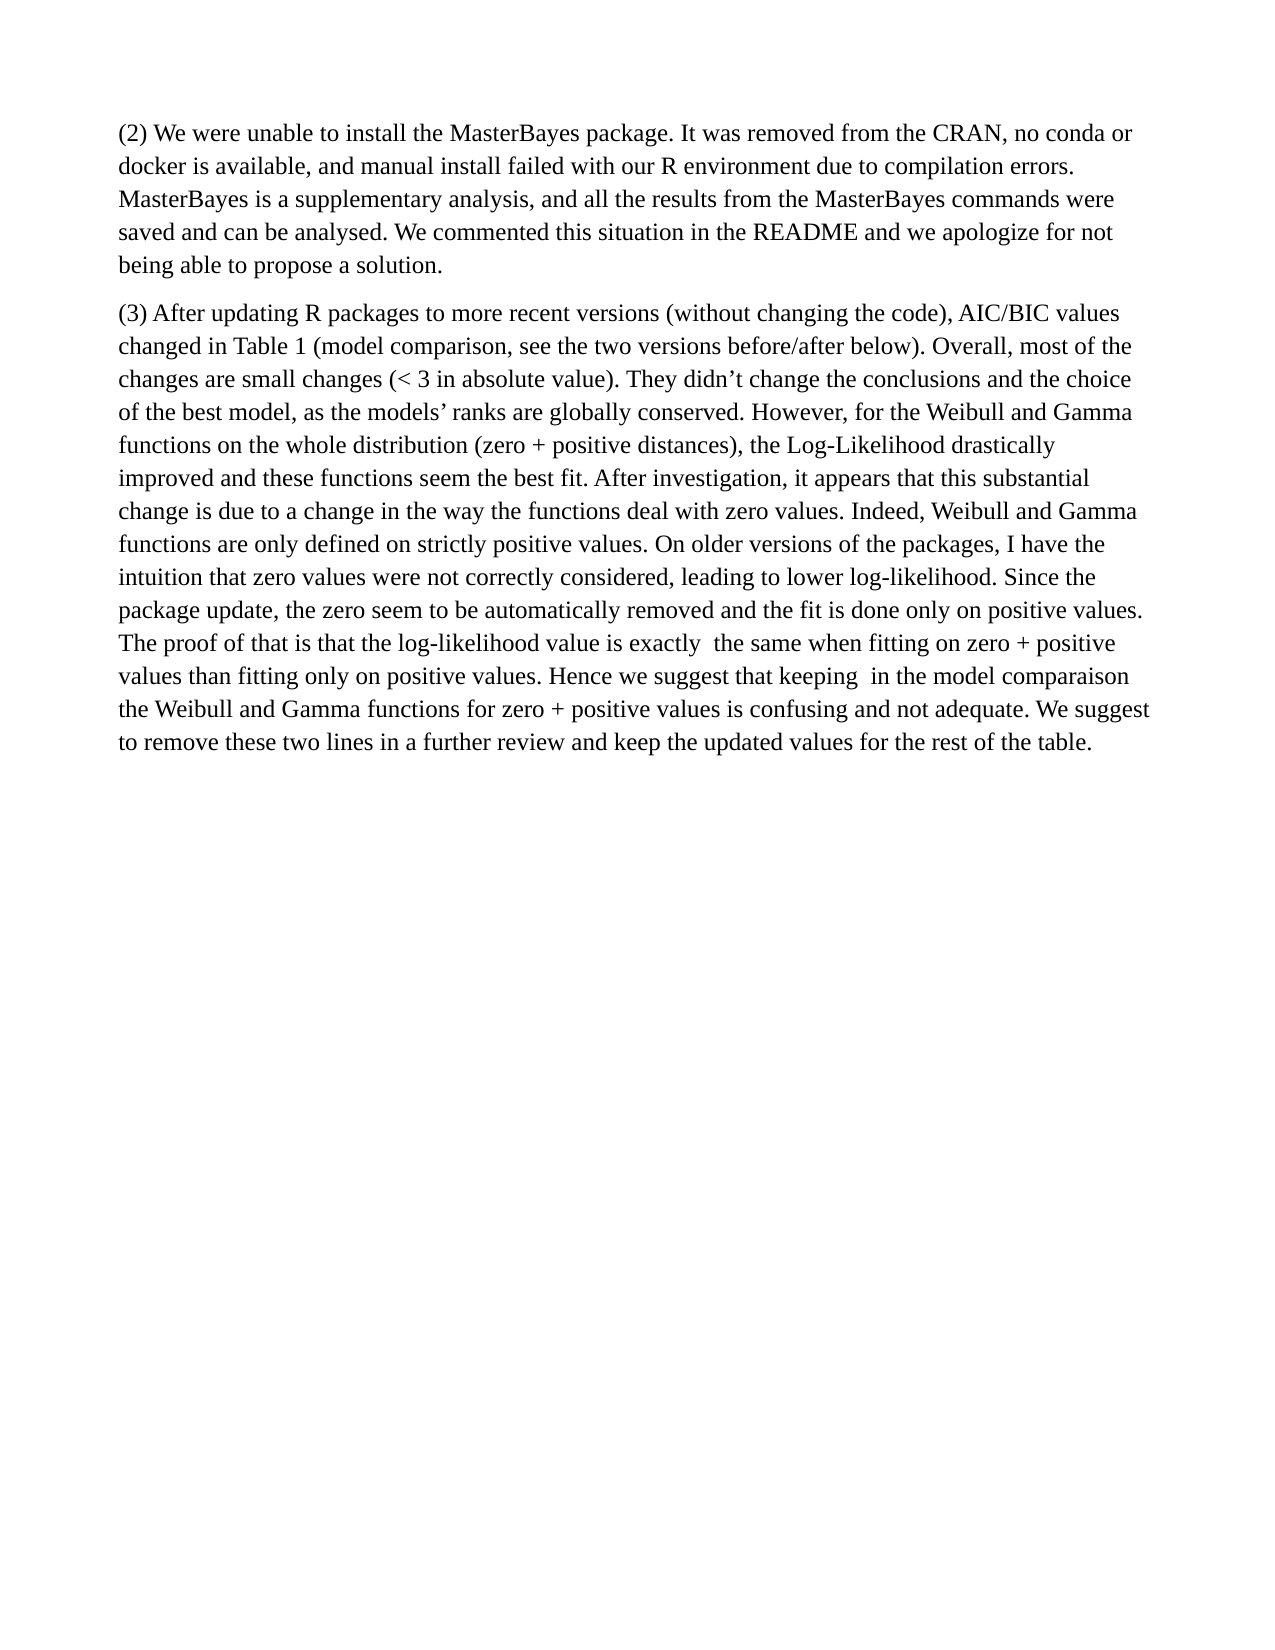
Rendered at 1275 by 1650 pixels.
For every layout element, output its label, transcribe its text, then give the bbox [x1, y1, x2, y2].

text (2) We were unable to install the MasterBayes package. It was removed from the CRAN, no conda or docker is available, and manual install failed with our R environment due to compilation errors. MasterBayes is a supplementary analysis, and all the results from the MasterBayes commands were saved and can be analysed. We commented this situation in the README and we apologize for not being able to propose a solution. [118, 118, 1157, 279]
text (3) After updating R packages to more recent versions (without changing the code), AIC/BIC values changed in Table 1 (model comparison, see the two versions before/after below). Overall, most of the changes are small changes (< 3 in absolute value). They didn’t change the conclusions and the choice of the best model, as the models’ ranks are globally conserved. However, for the Weibull and Gamma functions on the whole distribution (zero + positive distances), the Log-Likelihood drastically improved and these functions seem the best fit. After investigation, it appears that this substantial change is due to a change in the way the functions deal with zero values. Indeed, Weibull and Gamma functions are only defined on strictly positive values. On older versions of the packages, I have the intuition that zero values were not correctly considered, leading to lower log-likelihood. Since the package update, the zero seem to be automatically removed and the fit is done only on positive values. The proof of that is that the log-likelihood value is exactly the same when fitting on zero + positive values than fitting only on positive values. Hence we suggest that keeping in the model comparaison the Weibull and Gamma functions for zero + positive values is confusing and not adequate. We suggest to remove these two lines in a further review and keep the updated values for the rest of the table. [118, 298, 1157, 756]
